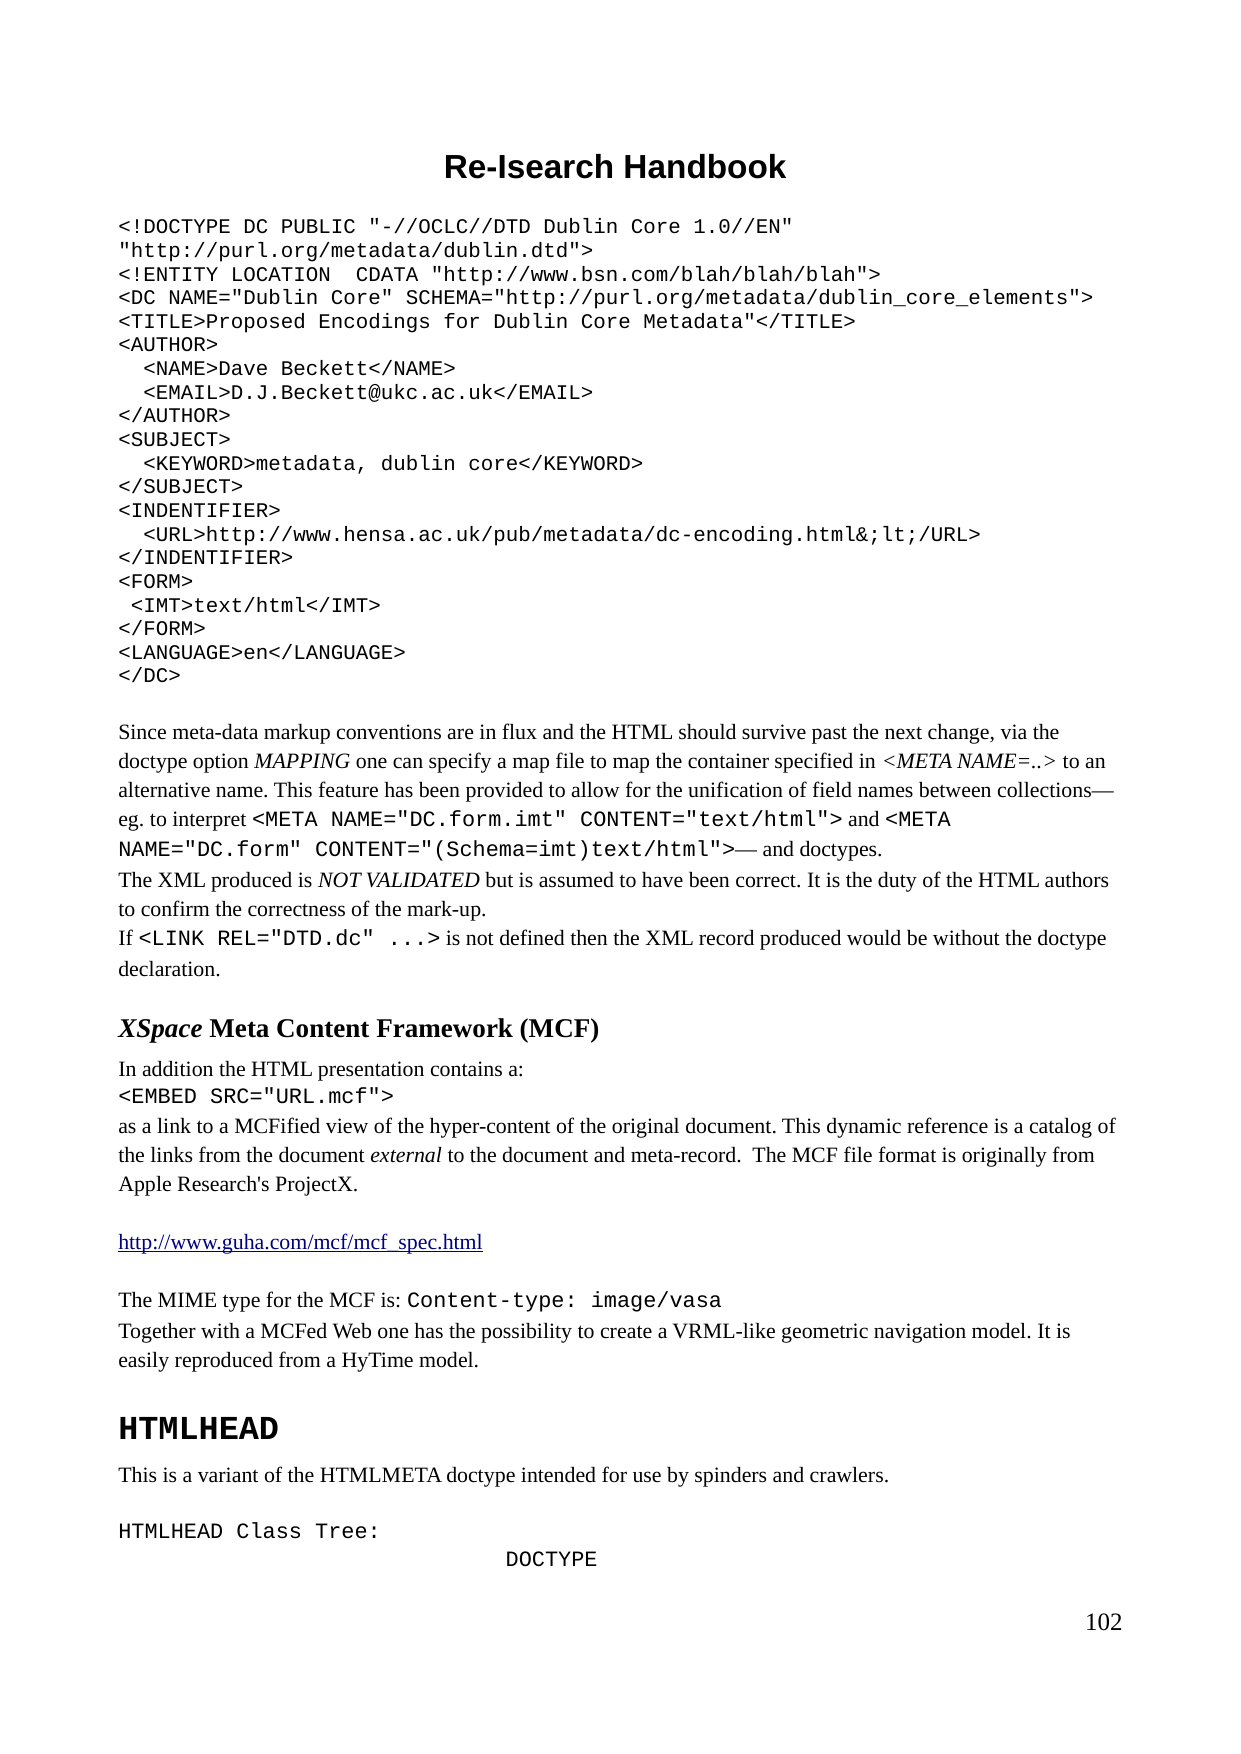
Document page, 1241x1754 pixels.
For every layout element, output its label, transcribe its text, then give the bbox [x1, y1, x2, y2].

text </INDENTIFIER> [118, 547, 1122, 571]
text DOCTYPE [413, 1548, 1122, 1573]
text <INDENTIFIER> [118, 500, 1122, 524]
text The MIME type for the MCF is: Content-type: image/vasa [118, 1287, 1122, 1314]
text <IMT>text/html</IMT> [118, 594, 1122, 618]
text HTMLHEAD Class Tree: [118, 1520, 1122, 1544]
text Since meta-data markup conventions are in flux and the HTML should survive past the next change, via the doctype option MAPPING one can specify a map file to map the container specified in <META NAME=..> to an alternative name. This feature has been provided to allow for the unification of field names between collections— eg. to interpret <META NAME="DC.form.imt" CONTENT="text/html"> and <META NAME="DC.form" CONTENT="(Schema=imt)text/html">— and doctypes. [118, 719, 1122, 863]
text <LANGUAGE>en</LANGUAGE> [118, 642, 1122, 666]
text <EMAIL>D.J.Beckett@ukc.ac.uk</EMAIL> [118, 382, 1122, 405]
text </SUBJECT> [118, 476, 1122, 500]
subtitle XSpace Meta Content Framework (MCF) [118, 1012, 1122, 1043]
text <FORM> [118, 571, 1122, 594]
text The XML produced is NOT VALIDATED but is assumed to have been correct. It is the duty of the HTML authors to confirm the correctness of the mark-up. [118, 867, 1122, 921]
text <NAME>Dave Beckett</NAME> [118, 358, 1122, 382]
text Together with a MCFed Web one has the possibility to create a VRML-like geometric navigation model. It is easily reproduced from a HyTime model. [118, 1318, 1122, 1372]
text </AUTHOR> [118, 405, 1122, 429]
subtitle HTMLHEAD [118, 1412, 1122, 1450]
text <SUBJECT> [118, 429, 1122, 453]
text <!DOCTYPE DC PUBLIC "-//OCLC//DTD Dublin Core 1.0//EN" "http://purl.org/metadata/dublin.dtd"> [118, 216, 1122, 263]
text This is a variant of the HTMLMETA doctype intended for use by spinders and crawlers. [118, 1462, 1122, 1487]
text <DC NAME="Dublin Core" SCHEMA="http://purl.org/metadata/dublin_core_elements"> [118, 287, 1122, 311]
text If <LINK REL="DTD.dc" ...> is not defined then the XML record produced would be without the doctype declaration. [118, 925, 1122, 981]
text </FORM> [118, 618, 1122, 642]
text In addition the HTML presentation contains a: <EMBED SRC="URL.mcf"> as a link to a MCFified view of the hyper-content of the original document. This dynamic reference is a catalog of the links from the document external to the document and meta-record. The MCF file format is originally from Apple Research's ProjectX. [118, 1056, 1122, 1196]
text <KEYWORD>metadata, dublin core</KEYWORD> [118, 453, 1122, 476]
text <!ENTITY LOCATION CDATA "http://www.bsn.com/blah/blah/blah"> [118, 263, 1122, 287]
text <TITLE>Proposed Encodings for Dublin Core Metadata"</TITLE> [118, 311, 1122, 334]
text http://www.guha.com/mcf/mcf_spec.html [118, 1229, 1122, 1254]
text <AUTHOR> [118, 334, 1122, 358]
text <URL>http://www.hensa.ac.uk/pub/metadata/dc-encoding.html&;lt;/URL> [118, 524, 1122, 547]
text </DC> [118, 666, 1122, 689]
